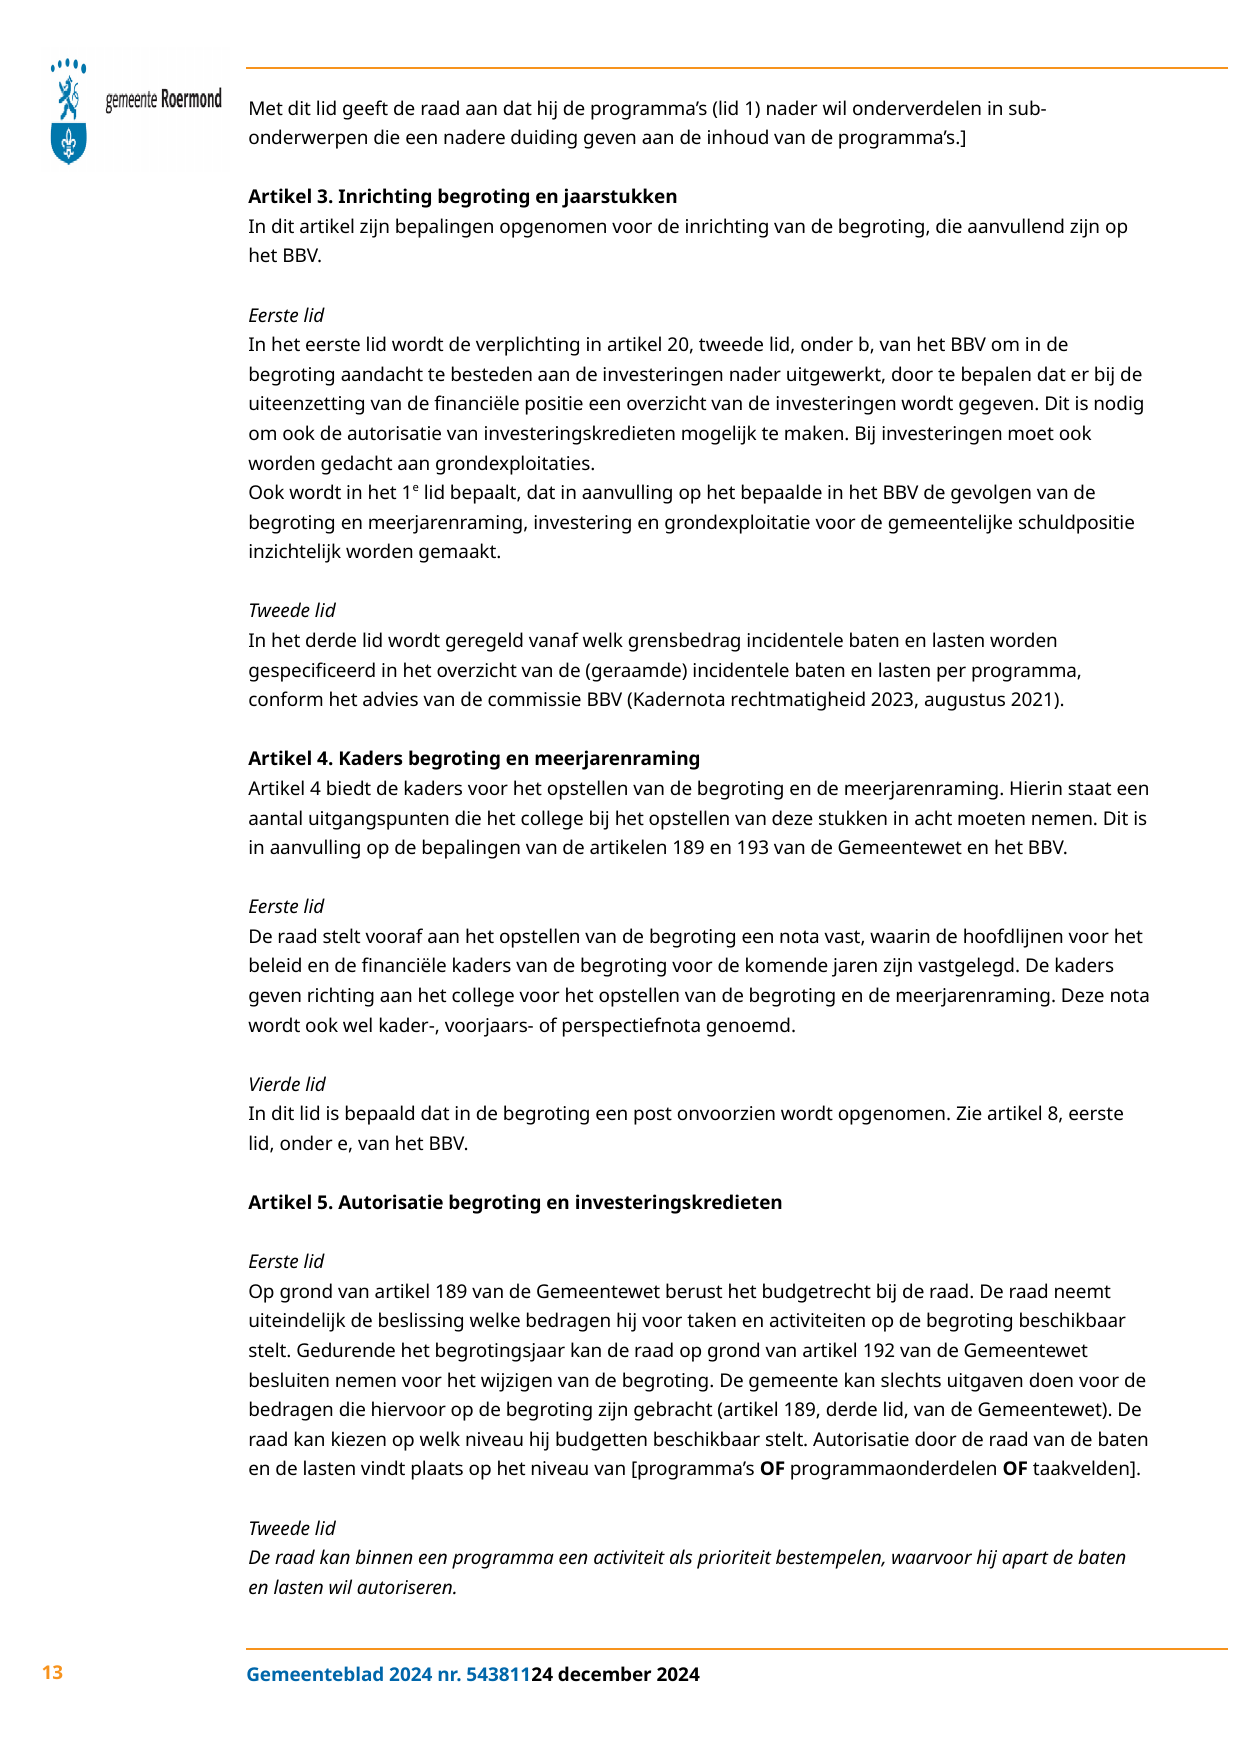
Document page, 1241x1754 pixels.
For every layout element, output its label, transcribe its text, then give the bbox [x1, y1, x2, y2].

text In dit artikel zijn bepalingen opgenomen voor de inrichting van de begroting, die aanvullend zijn op het BBV. [248, 213, 1152, 268]
text Op grond van artikel 189 van de Gemeentewet berust het budgetrecht bij de raad. De raad neemt uiteindelijk de beslissing welke bedragen hij voor taken en activiteiten op de begroting beschikbaar stelt. Gedurende het begrotingsjaar kan de raad op grond van artikel 192 van de Gemeentewet besluiten nemen voor het wijzigen van de begroting. De gemeente kan slechts uitgaven doen voor de bedragen die hiervoor op de begroting zijn gebracht (artikel 189, derde lid, van de Gemeentewet). De raad kan kiezen op welk niveau hij budgetten beschikbaar stelt. Autorisatie door de raad van de baten en de lasten vindt plaats op het niveau van [programma’s OF programmaonderdelen OF taakvelden]. [248, 1278, 1152, 1481]
text Eerste lid [248, 1248, 1152, 1274]
text Eerste lid [248, 893, 1152, 919]
text Tweede lid [248, 598, 1152, 623]
text In het derde lid wordt geregeld vanaf welk grensbedrag incidentele baten en lasten worden gespecificeerd in het overzicht van de (geraamde) incidentele baten en lasten per programma, conform het advies van de commissie BBV (Kadernota rechtmatigheid 2023, augustus 2021). [248, 627, 1152, 712]
text De raad kan binnen een programma een activiteit als prioriteit bestempelen, waarvoor hij apart de baten en lasten wil autoriseren. [248, 1544, 1152, 1600]
text Artikel 4 biedt de kaders voor het opstellen van de begroting en de meerjarenraming. Hierin staat een aantal uitgangspunten die het college bij het opstellen van deze stukken in acht moeten nemen. Dit is in aanvulling op de bepalingen van de artikelen 189 en 193 van de Gemeentewet en het BBV. [248, 775, 1152, 860]
text Met dit lid geeft de raad aan dat hij de programma’s (lid 1) nader wil onderverdelen in sub-onderwerpen die een nadere duiding geven aan de inhoud van de programma’s.] [248, 95, 1152, 150]
picture [41, 47, 231, 172]
text Eerste lid [248, 302, 1152, 328]
text In dit lid is bepaald dat in de begroting een post onvoorzien wordt opgenomen. Zie artikel 8, eerste lid, onder e, van het BBV. [248, 1101, 1152, 1156]
text Vierde lid [248, 1071, 1152, 1097]
text Artikel 4. Kaders begroting en meerjarenraming [248, 746, 1152, 771]
text De raad stelt vooraf aan het opstellen van de begroting een nota vast, waarin de hoofdlijnen voor het beleid en de financiële kaders van de begroting voor de komende jaren zijn vastgelegd. De kaders geven richting aan het college voor het opstellen van de begroting en de meerjarenraming. Deze nota wordt ook wel kader-, voorjaars- of perspectiefnota genoemd. [248, 923, 1152, 1038]
text Ook wordt in het 1e lid bepaalt, dat in aanvulling op het bepaalde in het BBV de gevolgen van de begroting en meerjarenraming, investering en grondexploitatie voor de gemeentelijke schuldpositie inzichtelijk worden gemaakt. [248, 479, 1152, 564]
text In het eerste lid wordt de verplichting in artikel 20, tweede lid, onder b, van het BBV om in de begroting aandacht te besteden aan de investeringen nader uitgewerkt, door te bepalen dat er bij de uiteenzetting van de financiële positie een overzicht van de investeringen wordt gegeven. Dit is nodig om ook de autorisatie van investeringskredieten mogelijk te maken. Bij investeringen moet ook worden gedacht aan grondexploitaties. [248, 331, 1152, 476]
text Tweede lid [248, 1515, 1152, 1541]
text Artikel 3. Inrichting begroting en jaarstukken [248, 183, 1152, 209]
text Artikel 5. Autorisatie begroting en investeringskredieten [248, 1189, 1152, 1215]
